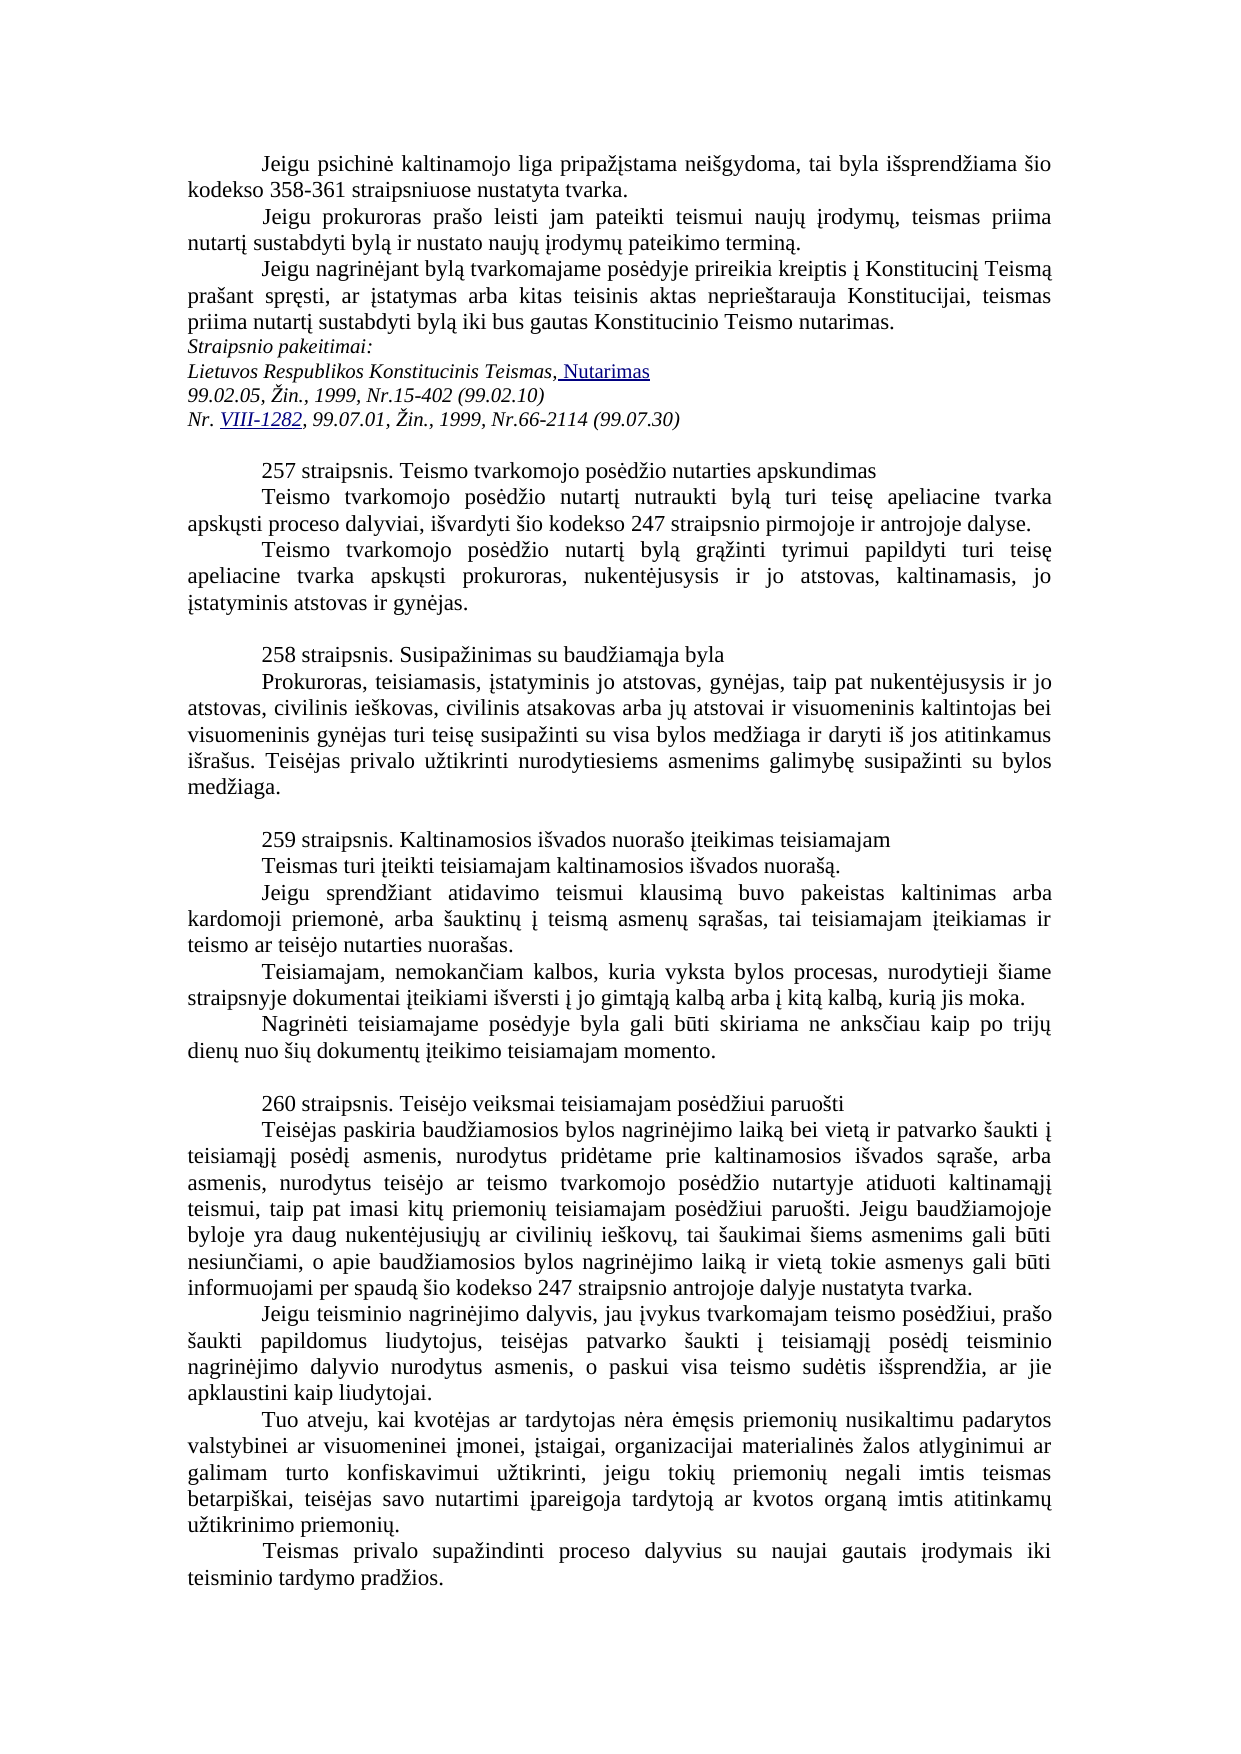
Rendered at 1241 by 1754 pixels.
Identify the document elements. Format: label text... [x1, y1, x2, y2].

text 258 straipsnis. Susipažinimas su baudžiamąja byla [187, 642, 1053, 668]
text Jeigu prokuroras prašo leisti jam pateikti teismui naujų įrodymų, teismas priima nutartį sustabdyti bylą ir nustato naujų įrodymų pateikimo terminą. [187, 203, 1053, 255]
text Teismo tvarkomojo posėdžio nutartį nutraukti bylą turi teisę apeliacine tvarka apskųsti proceso dalyviai, išvardyti šio kodekso 247 straipsnio pirmojoje ir antrojoje dalyse. [187, 483, 1053, 536]
text 99.02.05, Žin., 1999, Nr.15-402 (99.02.10) [187, 383, 1053, 407]
text Jeigu teisminio nagrinėjimo dalyvis, jau įvykus tvarkomajam teismo posėdžiui, prašo šaukti papildomus liudytojus, teisėjas patvarko šaukti į teisiamąjį posėdį teisminio nagrinėjimo dalyvio nurodytus asmenis, o paskui visa teismo sudėtis išsprendžia, ar jie apklaustini kaip liudytojai. [187, 1300, 1053, 1406]
text 257 straipsnis. Teismo tvarkomojo posėdžio nutarties apskundimas [187, 457, 1053, 483]
text Nr. VIII-1282, 99.07.01, Žin., 1999, Nr.66-2114 (99.07.30) [187, 407, 1053, 431]
text Straipsnio pakeitimai: [187, 334, 1053, 358]
text Tuo atveju, kai kvotėjas ar tardytojas nėra ėmęsis priemonių nusikaltimu padarytos valstybinei ar visuomeninei įmonei, įstaigai, organizacijai materialinės žalos atlyginimui ar galimam turto konfiskavimui užtikrinti, jeigu tokių priemonių negali imtis teismas betarpiškai, teisėjas savo nutartimi įpareigoja tardytoją ar kvotos organą imtis atitinkamų užtikrinimo priemonių. [187, 1406, 1053, 1538]
text 259 straipsnis. Kaltinamosios išvados nuorašo įteikimas teisiamajam [187, 826, 1053, 852]
text Teisėjas paskiria baudžiamosios bylos nagrinėjimo laiką bei vietą ir patvarko šaukti į teisiamąjį posėdį asmenis, nurodytus pridėtame prie kaltinamosios išvados sąraše, arba asmenis, nurodytus teisėjo ar teismo tvarkomojo posėdžio nutartyje atiduoti kaltinamąjį teismui, taip pat imasi kitų priemonių teisiamajam posėdžiui paruošti. Jeigu baudžiamojoje byloje yra daug nukentėjusiųjų ar civilinių ieškovų, tai šaukimai šiems asmenims gali būti nesiunčiami, o apie baudžiamosios bylos nagrinėjimo laiką ir vietą tokie asmenys gali būti informuojami per spaudą šio kodekso 247 straipsnio antrojoje dalyje nustatyta tvarka. [187, 1116, 1053, 1300]
text Jeigu nagrinėjant bylą tvarkomajame posėdyje prireikia kreiptis į Konstitucinį Teismą prašant spręsti, ar įstatymas arba kitas teisinis aktas neprieštarauja Konstitucijai, teismas priima nutartį sustabdyti bylą iki bus gautas Konstitucinio Teismo nutarimas. [187, 255, 1053, 334]
text 260 straipsnis. Teisėjo veiksmai teisiamajam posėdžiui paruošti [187, 1089, 1053, 1116]
text Teismas privalo supažindinti proceso dalyvius su naujai gautais įrodymais iki teisminio tardymo pradžios. [187, 1538, 1053, 1590]
text Lietuvos Respublikos Konstitucinis Teismas, Nutarimas [187, 358, 1053, 383]
text Jeigu sprendžiant atidavimo teismui klausimą buvo pakeistas kaltinimas arba kardomoji priemonė, arba šauktinų į teismą asmenų sąrašas, tai teisiamajam įteikiamas ir teismo ar teisėjo nutarties nuorašas. [187, 879, 1053, 958]
text Teisiamajam, nemokančiam kalbos, kuria vyksta bylos procesas, nurodytieji šiame straipsnyje dokumentai įteikiami išversti į jo gimtąją kalbą arba į kitą kalbą, kurią jis moka. [187, 958, 1053, 1011]
text Teismo tvarkomojo posėdžio nutartį bylą grąžinti tyrimui papildyti turi teisę apeliacine tvarka apskųsti prokuroras, nukentėjusysis ir jo atstovas, kaltinamasis, jo įstatyminis atstovas ir gynėjas. [187, 536, 1053, 615]
text Prokuroras, teisiamasis, įstatyminis jo atstovas, gynėjas, taip pat nukentėjusysis ir jo atstovas, civilinis ieškovas, civilinis atsakovas arba jų atstovai ir visuomeninis kaltintojas bei visuomeninis gynėjas turi teisę susipažinti su visa bylos medžiaga ir daryti iš jos atitinkamus išrašus. Teisėjas privalo užtikrinti nurodytiesiems asmenims galimybę susipažinti su bylos medžiaga. [187, 668, 1053, 800]
text Nagrinėti teisiamajame posėdyje byla gali būti skiriama ne anksčiau kaip po trijų dienų nuo šių dokumentų įteikimo teisiamajam momento. [187, 1011, 1053, 1063]
text Teismas turi įteikti teisiamajam kaltinamosios išvados nuorašą. [187, 852, 1053, 879]
text Jeigu psichinė kaltinamojo liga pripažįstama neišgydoma, tai byla išsprendžiama šio kodekso 358-361 straipsniuose nustatyta tvarka. [187, 150, 1053, 203]
